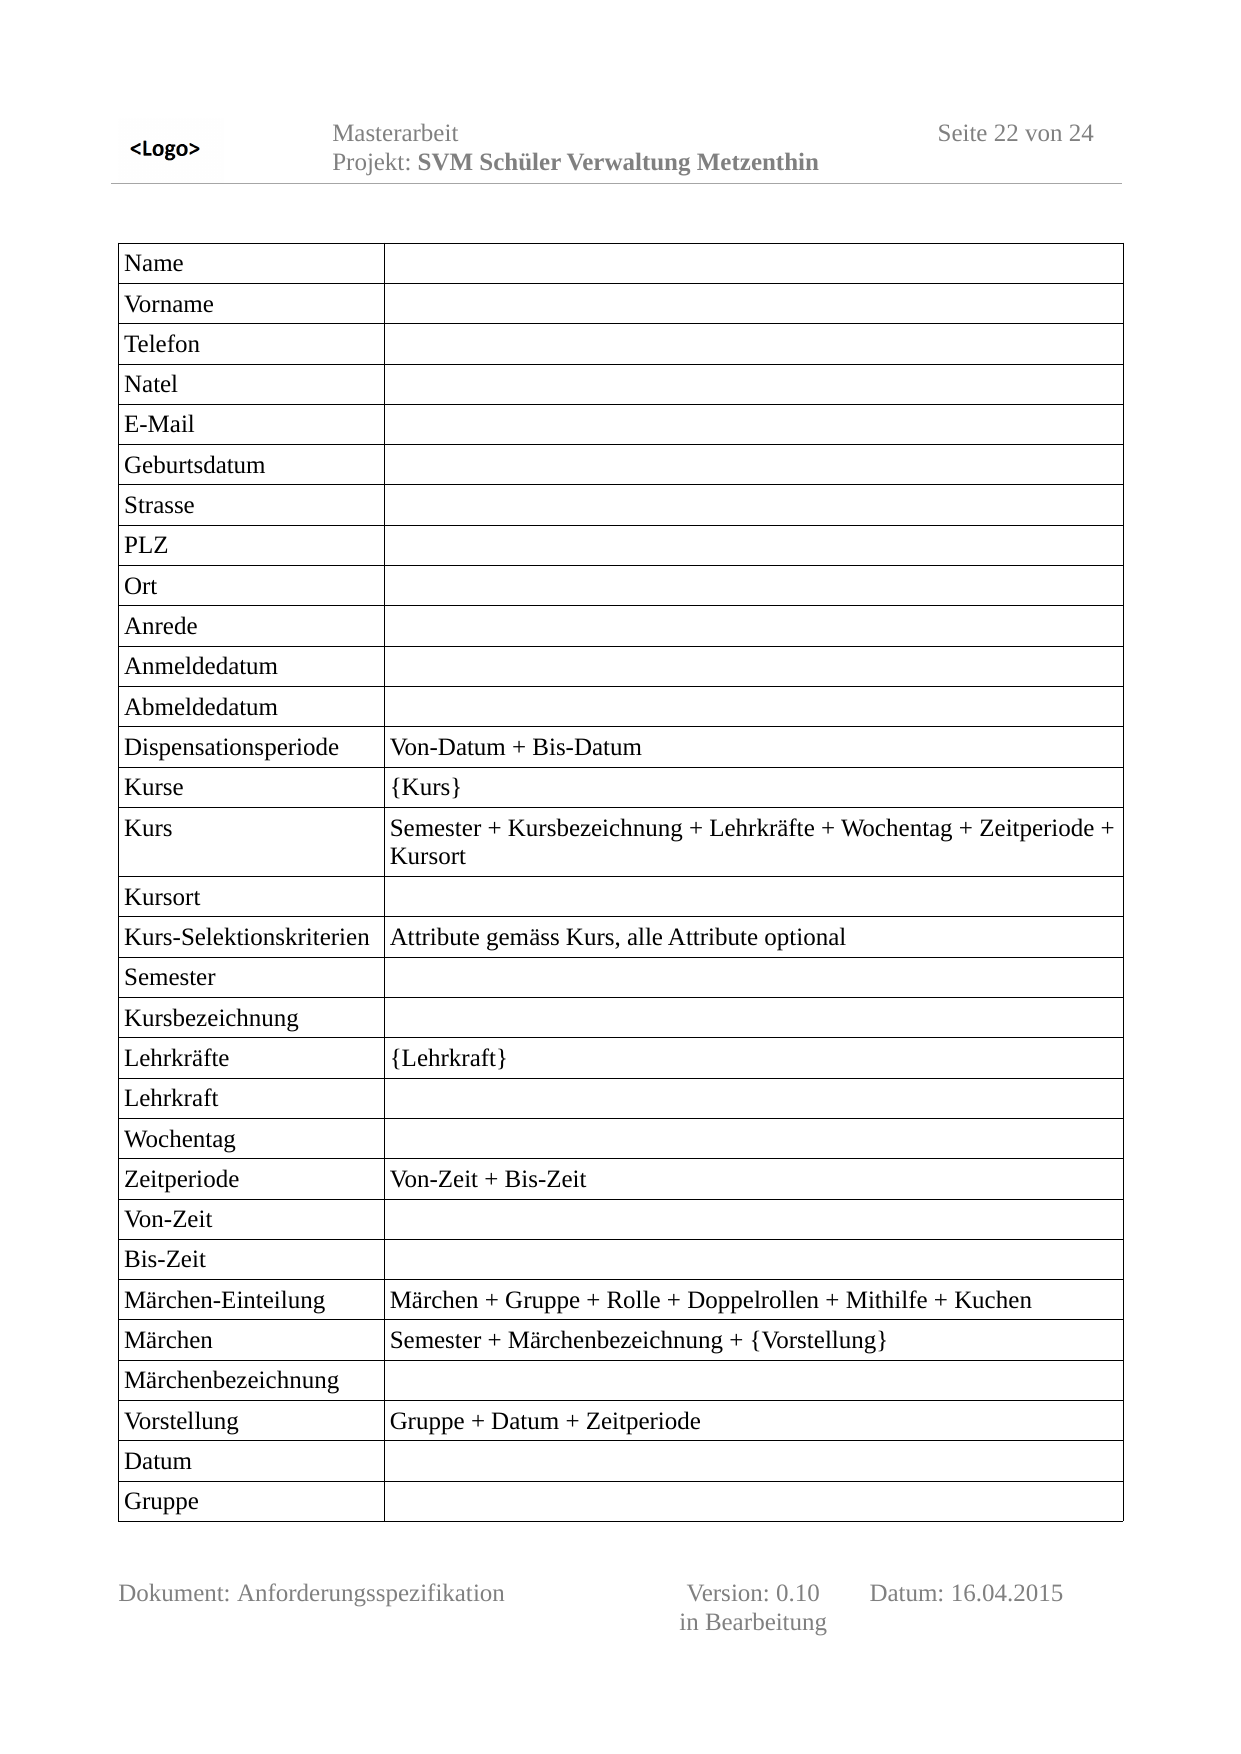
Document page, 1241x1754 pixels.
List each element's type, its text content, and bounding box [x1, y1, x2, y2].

table_cell Natel [119, 365, 384, 404]
table_cell Abmeldedatum [119, 687, 384, 726]
table_cell Dispensationsperiode [119, 727, 384, 767]
table_cell Semester + Märchenbezeichnung + {Vorstellung} [385, 1320, 1123, 1360]
table_cell [385, 405, 1123, 444]
table_cell Wochentag [119, 1119, 384, 1158]
table_cell [385, 1200, 1123, 1239]
table_cell Zeitperiode [119, 1159, 384, 1198]
table_cell [385, 1441, 1123, 1481]
table_cell Märchenbezeichnung [119, 1361, 384, 1400]
table_cell {Lehrkraft} [385, 1038, 1123, 1077]
table_cell [385, 365, 1123, 404]
table_cell [385, 1361, 1123, 1400]
table_cell [385, 324, 1123, 363]
table_cell [385, 606, 1123, 646]
table_cell Kursort [119, 877, 384, 916]
table_cell [385, 998, 1123, 1037]
table_cell Name [119, 244, 384, 283]
table_cell Geburtsdatum [119, 445, 384, 484]
table_cell [385, 647, 1123, 686]
table_cell [385, 485, 1123, 525]
table_cell [385, 1079, 1123, 1118]
table_cell Lehrkraft [119, 1079, 384, 1118]
table_cell Datum [119, 1441, 384, 1481]
table_cell Von-Zeit [119, 1200, 384, 1239]
table_cell Gruppe + Datum + Zeitperiode [385, 1401, 1123, 1440]
table_cell Kurs [119, 808, 384, 876]
table_cell {Kurs} [385, 768, 1123, 807]
table_cell [385, 284, 1123, 323]
table_cell Telefon [119, 324, 384, 363]
table_cell [385, 526, 1123, 565]
table_cell [385, 445, 1123, 484]
table_cell Ort [119, 566, 384, 605]
table_cell Kurs-Selektionskriterien [119, 917, 384, 957]
table_cell Lehrkräfte [119, 1038, 384, 1077]
table_cell Attribute gemäss Kurs, alle Attribute optional [385, 917, 1123, 957]
picture [118, 118, 224, 183]
table_cell [385, 1482, 1123, 1521]
table_cell Bis-Zeit [119, 1240, 384, 1279]
table_cell Märchen-Einteilung [119, 1280, 384, 1319]
table_cell [385, 244, 1123, 283]
table_cell Semester + Kursbezeichnung + Lehrkräfte + Wochentag + Zeitperiode + Kursort [385, 808, 1123, 876]
table_cell Anmeldedatum [119, 647, 384, 686]
table_cell [385, 1119, 1123, 1158]
table_cell PLZ [119, 526, 384, 565]
table_cell Gruppe [119, 1482, 384, 1521]
table_cell [385, 687, 1123, 726]
table_cell [385, 566, 1123, 605]
table_cell Anrede [119, 606, 384, 646]
table_cell Von-Datum + Bis-Datum [385, 727, 1123, 767]
table_cell E-Mail [119, 405, 384, 444]
table_cell Vorname [119, 284, 384, 323]
table_cell Märchen + Gruppe + Rolle + Doppelrollen + Mithilfe + Kuchen [385, 1280, 1123, 1319]
table_cell Strasse [119, 485, 384, 525]
table_cell Märchen [119, 1320, 384, 1360]
table_cell [385, 958, 1123, 997]
table_cell Semester [119, 958, 384, 997]
table_cell Kursbezeichnung [119, 998, 384, 1037]
table_cell Vorstellung [119, 1401, 384, 1440]
table_cell [385, 1240, 1123, 1279]
table_cell [385, 877, 1123, 916]
table_cell Kurse [119, 768, 384, 807]
table_cell Von-Zeit + Bis-Zeit [385, 1159, 1123, 1198]
